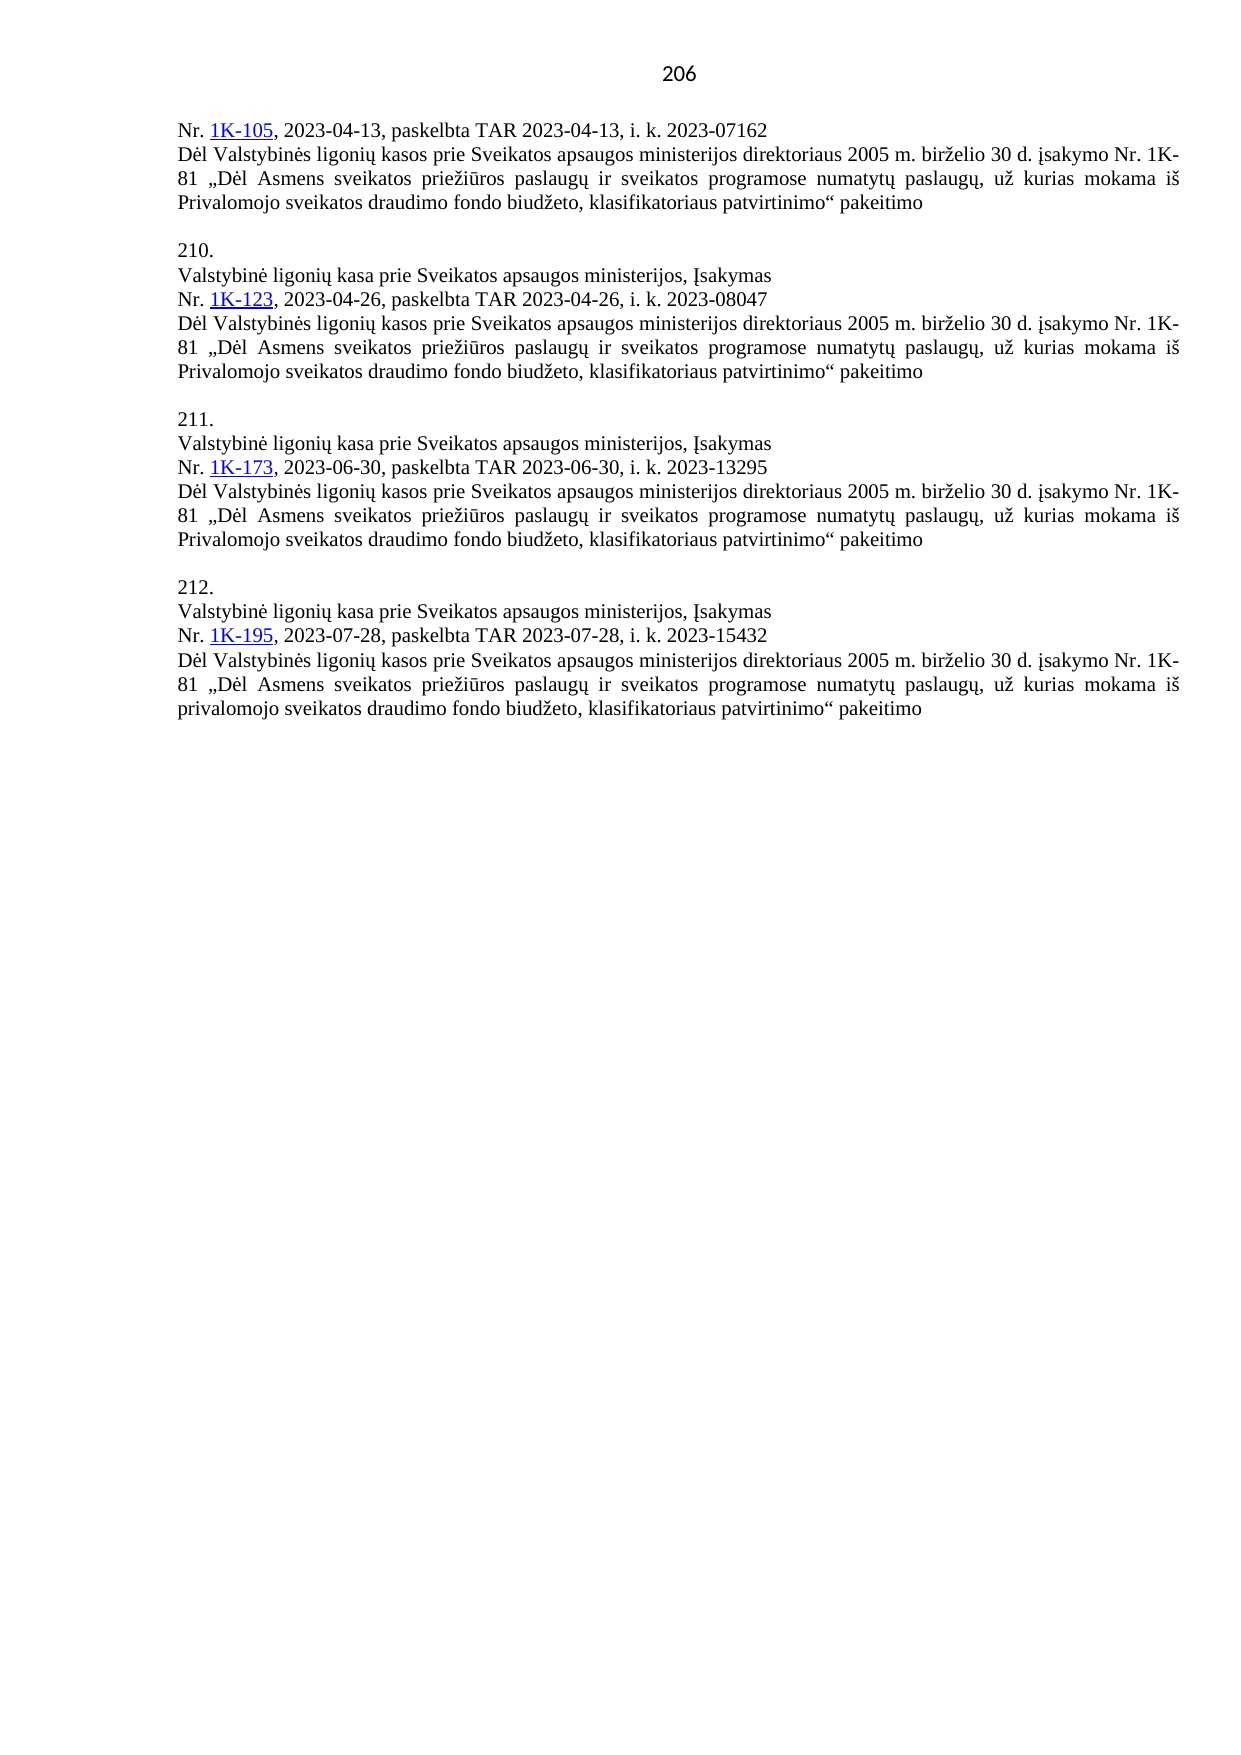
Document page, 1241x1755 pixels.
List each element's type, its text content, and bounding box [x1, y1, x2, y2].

text 210. [177, 238, 1181, 262]
text Dėl Valstybinės ligonių kasos prie Sveikatos apsaugos ministerijos direktoriaus 2005 m. birželio 30 d. įsakymo Nr. 1K-81 „Dėl Asmens sveikatos priežiūros paslaugų ir sveikatos programose numatytų paslaugų, už kurias mokama iš Privalomojo sveikatos draudimo fondo biudžeto, klasifikatoriaus patvirtinimo“ pakeitimo [177, 142, 1181, 214]
text 211. [177, 407, 1181, 431]
text Dėl Valstybinės ligonių kasos prie Sveikatos apsaugos ministerijos direktoriaus 2005 m. birželio 30 d. įsakymo Nr. 1K-81 „Dėl Asmens sveikatos priežiūros paslaugų ir sveikatos programose numatytų paslaugų, už kurias mokama iš privalomojo sveikatos draudimo fondo biudžeto, klasifikatoriaus patvirtinimo“ pakeitimo [177, 647, 1181, 720]
text Dėl Valstybinės ligonių kasos prie Sveikatos apsaugos ministerijos direktoriaus 2005 m. birželio 30 d. įsakymo Nr. 1K-81 „Dėl Asmens sveikatos priežiūros paslaugų ir sveikatos programose numatytų paslaugų, už kurias mokama iš Privalomojo sveikatos draudimo fondo biudžeto, klasifikatoriaus patvirtinimo“ pakeitimo [177, 479, 1181, 551]
text Nr. 1K-123, 2023-04-26, paskelbta TAR 2023-04-26, i. k. 2023-08047 [177, 287, 1181, 311]
text Valstybinė ligonių kasa prie Sveikatos apsaugos ministerijos, Įsakymas [177, 431, 1181, 455]
text Dėl Valstybinės ligonių kasos prie Sveikatos apsaugos ministerijos direktoriaus 2005 m. birželio 30 d. įsakymo Nr. 1K-81 „Dėl Asmens sveikatos priežiūros paslaugų ir sveikatos programose numatytų paslaugų, už kurias mokama iš Privalomojo sveikatos draudimo fondo biudžeto, klasifikatoriaus patvirtinimo“ pakeitimo [177, 311, 1181, 383]
text 212. [177, 575, 1181, 599]
text Valstybinė ligonių kasa prie Sveikatos apsaugos ministerijos, Įsakymas [177, 262, 1181, 287]
text Nr. 1K-173, 2023-06-30, paskelbta TAR 2023-06-30, i. k. 2023-13295 [177, 455, 1181, 479]
text Nr. 1K-105, 2023-04-13, paskelbta TAR 2023-04-13, i. k. 2023-07162 [177, 118, 1181, 142]
text Valstybinė ligonių kasa prie Sveikatos apsaugos ministerijos, Įsakymas [177, 599, 1181, 623]
text Nr. 1K-195, 2023-07-28, paskelbta TAR 2023-07-28, i. k. 2023-15432 [177, 623, 1181, 647]
